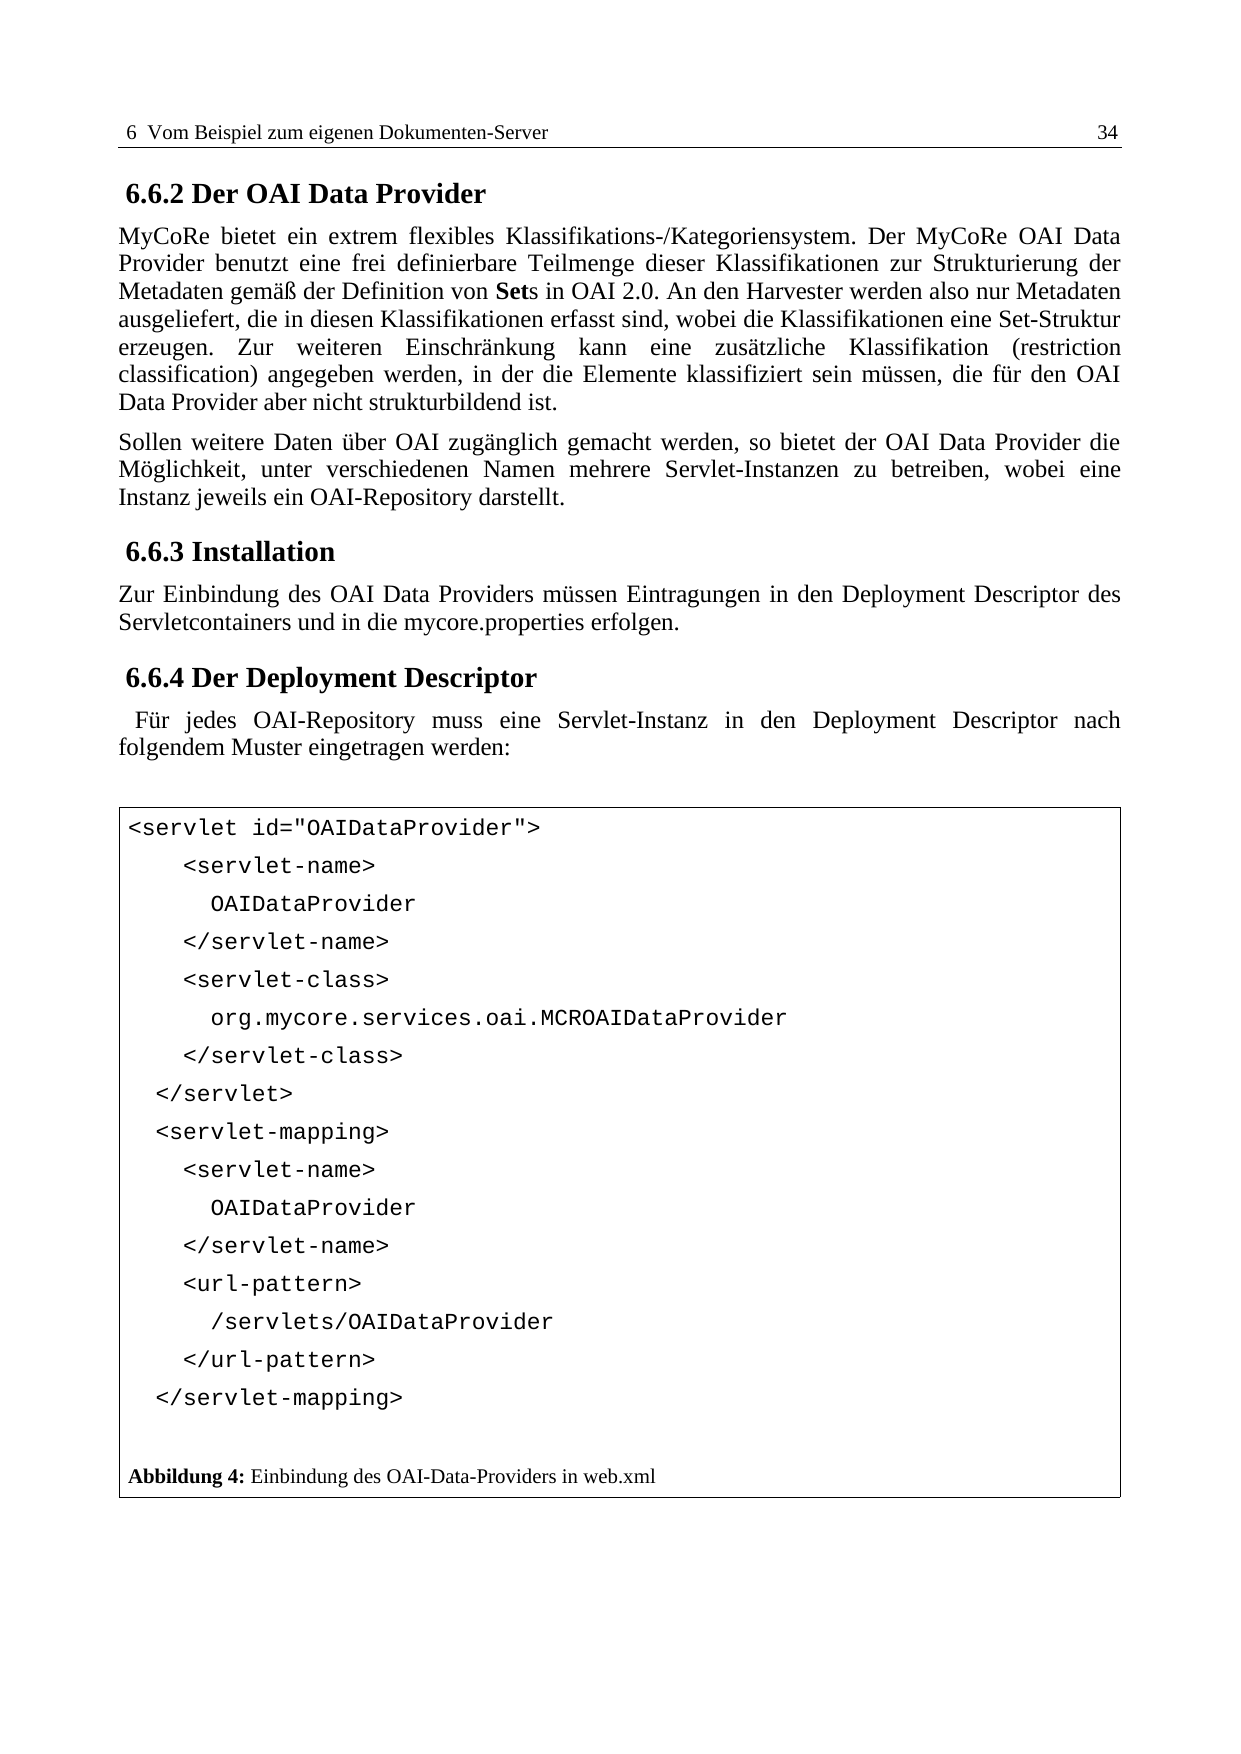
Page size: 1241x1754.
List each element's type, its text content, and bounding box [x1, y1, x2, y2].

text Zur Einbindung des OAI Data Providers müssen Eintragungen in den Deployment Descriptor des Servletcontainers und in die mycore.properties erfolgen. [118, 581, 1122, 636]
subtitle Der Deployment Descriptor [118, 661, 1122, 693]
text OAIDataProvider [128, 1196, 1111, 1222]
text </url-pattern> [128, 1348, 1111, 1374]
text Für jedes OAI-Repository muss eine Servlet-Instanz in den Deployment Descriptor nach folgendem Muster eingetragen werden: [118, 706, 1122, 761]
subtitle Installation [118, 536, 1122, 568]
text <servlet-mapping> [128, 1120, 1111, 1146]
text <servlet id="OAIDataProvider"> [128, 816, 1111, 842]
text <servlet-name> [128, 854, 1111, 880]
text </servlet-name> [128, 930, 1111, 956]
text <servlet-name> [128, 1158, 1111, 1184]
text </servlet-name> [128, 1234, 1111, 1260]
text MyCoRe bietet ein extrem flexibles Klassifikations-/Kategoriensystem. Der MyCoRe OAI Data Provider benutzt eine frei definierbare Teilmenge dieser Klassifikationen zur Strukturierung der Metadaten gemäß der Definition von Sets in OAI 2.0. An den Harvester werden also nur Metadaten ausgeliefert, die in diesen Klassifikationen erfasst sind, wobei die Klassifikationen eine Set-Struktur erzeugen. Zur weiteren Einschränkung kann eine zusätzliche Klassifikation (restriction classification) angegeben werden, in der die Elemente klassifiziert sein müssen, die für den OAI Data Provider aber nicht strukturbildend ist. [118, 222, 1122, 416]
text org.mycore.services.oai.MCROAIDataProvider [128, 1006, 1111, 1032]
text </servlet-class> [128, 1044, 1111, 1070]
text /servlets/OAIDataProvider [128, 1310, 1111, 1336]
text <servlet-class> [128, 968, 1111, 994]
subtitle Der OAI Data Provider [118, 177, 1122, 209]
text OAIDataProvider [128, 892, 1111, 918]
text </servlet-mapping> [128, 1386, 1111, 1412]
text Abbildung 4: Einbindung des OAI-Data-Providers in web.xml [128, 1465, 1111, 1488]
text <url-pattern> [128, 1272, 1111, 1298]
text </servlet> [128, 1082, 1111, 1108]
text Sollen weitere Daten über OAI zugänglich gemacht werden, so bietet der OAI Data Provider die Möglichkeit, unter verschiedenen Namen mehrere Servlet-Instanzen zu betreiben, wobei eine Instanz jeweils ein OAI-Repository darstellt. [118, 428, 1122, 511]
